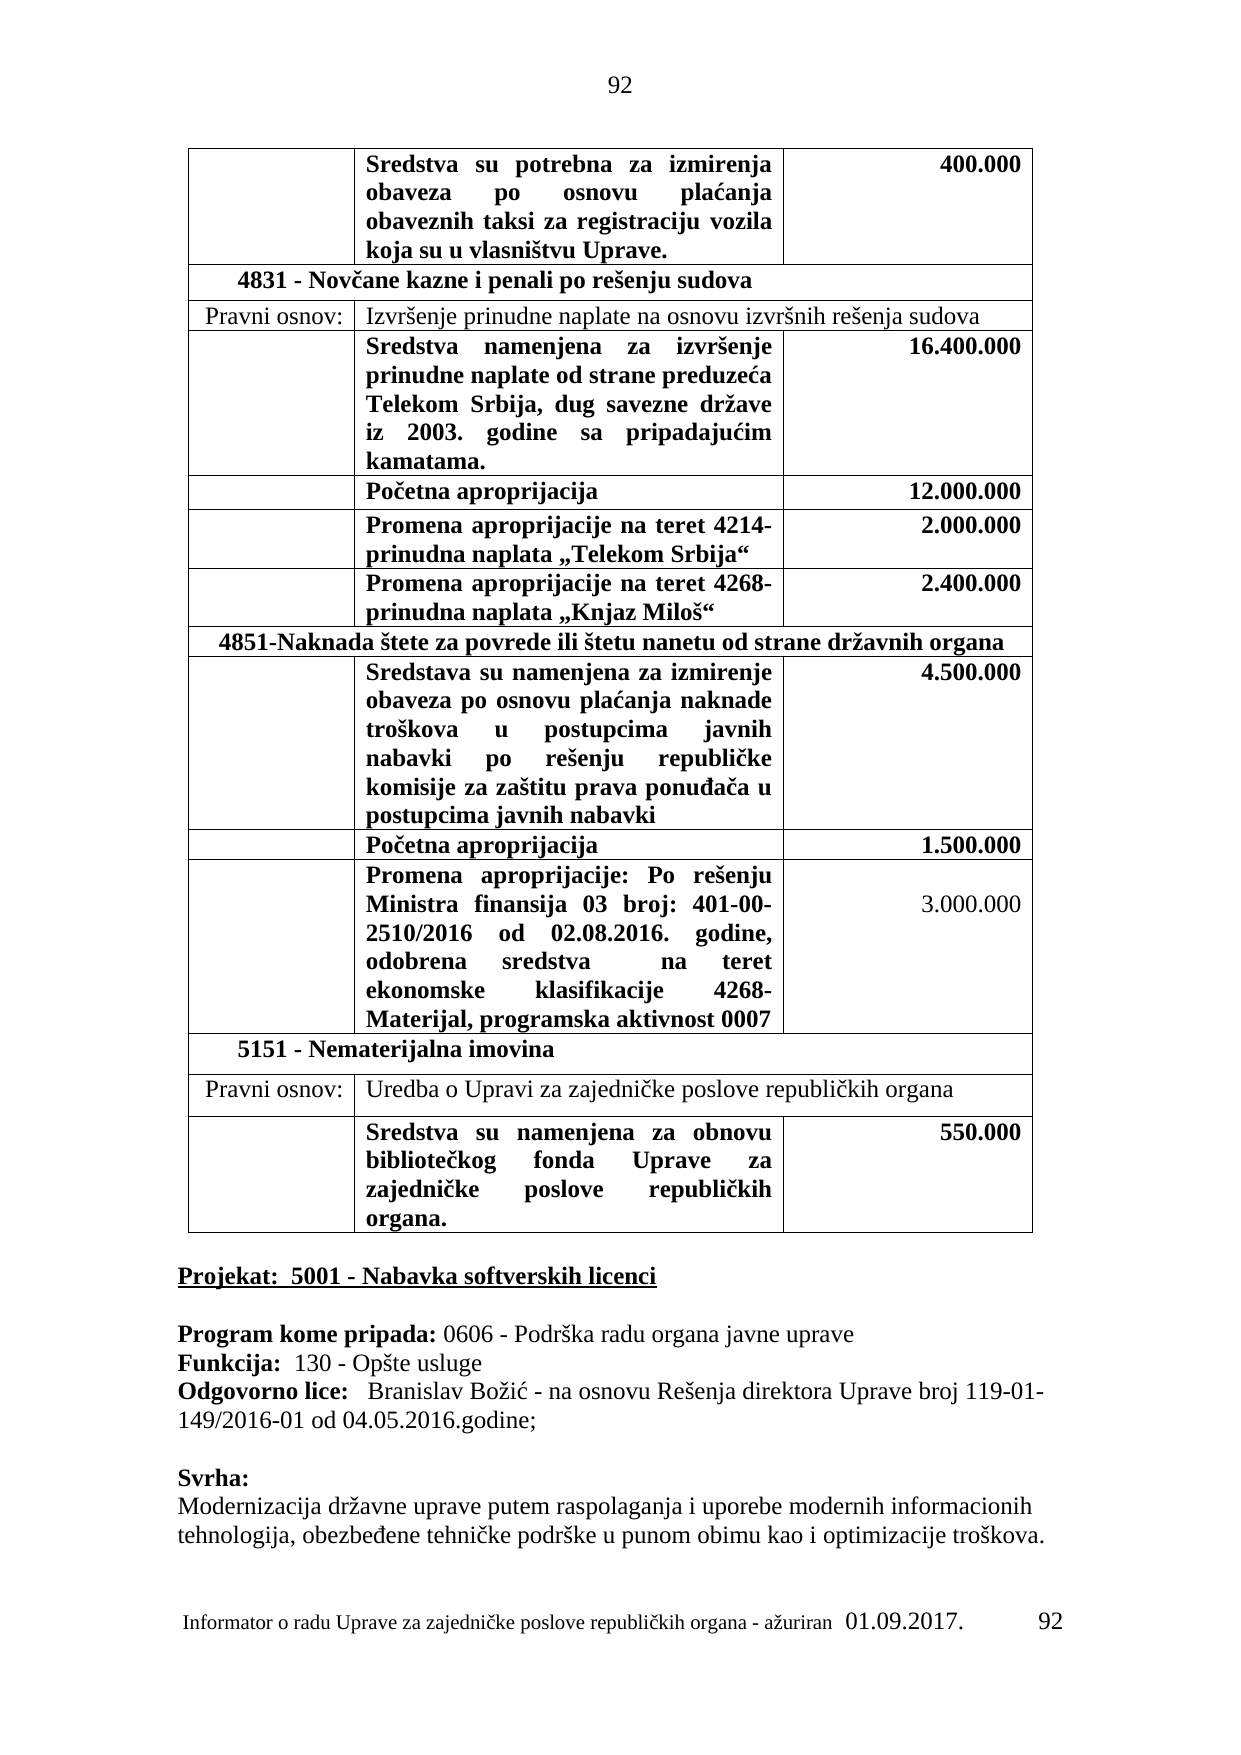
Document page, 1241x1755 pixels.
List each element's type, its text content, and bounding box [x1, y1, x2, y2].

table_cell 16.400.000 [784, 331, 1032, 475]
table_cell [1033, 509, 1074, 567]
table_cell [1033, 656, 1074, 829]
table_cell 3.000.000 [784, 860, 1032, 1033]
table_cell [1033, 300, 1074, 330]
text Svrha: Modernizacija državne uprave putem raspolaganja i uporebe modernih informacionih tehnologija, obezbeđene tehničke podrške u punom obimu kao i optimizacije troškova. [177, 1434, 1063, 1549]
table_cell 4851-Naknada štete za povrede ili štetu nanetu od strane državnih organa [189, 627, 1032, 656]
table_cell [1033, 568, 1074, 626]
table_cell [1033, 859, 1074, 1033]
table_cell [1033, 148, 1074, 264]
table_cell [189, 510, 354, 567]
table_cell [189, 569, 354, 626]
table_cell 5151 - Nematerijalna imovina [189, 1034, 1032, 1073]
table_cell [189, 860, 354, 1033]
table_cell Pravni osnov: [189, 1075, 354, 1116]
table_cell 400.000 [784, 149, 1032, 264]
table_cell [1033, 1033, 1074, 1073]
table_cell Uredba o Upravi za zajedničke poslove republičkih organa [355, 1075, 1032, 1116]
table_cell [189, 830, 354, 859]
table_cell [1033, 1116, 1074, 1232]
table_cell [1033, 829, 1074, 859]
table_cell [1033, 330, 1074, 475]
table_cell Sredstva su potrebna za izmirenja obaveza po osnovu plaćanja obaveznih taksi za registraciju vozila koja su u vlasništvu Uprave. [355, 149, 783, 264]
table_cell Promena aproprijacije na teret 4214-prinudna naplata „Telekom Srbija“ [355, 510, 783, 567]
table_cell 1.500.000 [784, 830, 1032, 859]
table_cell [189, 149, 354, 264]
table_cell [1033, 475, 1074, 509]
table_cell [1033, 1074, 1074, 1116]
table_cell [189, 476, 354, 509]
table_cell [1033, 626, 1074, 656]
text Projekat: 5001 - Nabavka softverskih licenci [177, 1261, 1063, 1290]
table_cell Sredstva namenjena za izvršenje prinudne naplate od strane preduzeća Telekom Srbija, dug savezne države iz 2003. godine sa pripadajućim kamatama. [355, 331, 783, 475]
table_cell 2.000.000 [784, 510, 1032, 567]
table_cell [189, 331, 354, 475]
table_cell [189, 657, 354, 829]
table_cell Promena aproprijacije na teret 4268-prinudna naplata „Knjaz Miloš“ [355, 569, 783, 626]
table_cell 2.400.000 [784, 569, 1032, 626]
table_cell 12.000.000 [784, 476, 1032, 509]
table_cell [1033, 264, 1074, 300]
table_cell Sredstva su namenjena za obnovu bibliotečkog fonda Uprave za zajedničke poslove republičkih organa. [355, 1117, 783, 1232]
table_cell 550.000 [784, 1117, 1032, 1232]
table_cell Izvršenje prinudne naplate na osnovu izvršnih rešenja sudova [355, 301, 1032, 330]
text Program kome pripada: 0606 - Podrška radu organa javne uprave Funkcija: 130 - Opšte usluge Odgovorno lice: Branislav Božić - na osnovu Rešenja direktora Uprave broj 119-01-149/2016-01 od 04.05.2016.godine; [177, 1290, 1063, 1434]
table_cell 4.500.000 [784, 657, 1032, 829]
table_cell [189, 1117, 354, 1232]
table_cell 4831 - Novčane kazne i penali po rešenju sudova [189, 265, 1032, 300]
table_cell Sredstava su namenjena za izmirenje obaveza po osnovu plaćanja naknade troškova u postupcima javnih nabavki po rešenju republičke komisije za zaštitu prava ponuđača u postupcima javnih nabavki [355, 657, 783, 829]
table_cell Promena aproprijacije: Po rešenju Ministra finansija 03 broj: 401-00-2510/2016 od 02.08.2016. godine, odobrena sredstva na teret ekonomske klasifikacije 4268-Materijal, programska aktivnost 0007 [355, 860, 783, 1033]
table_cell Početna aproprijacija [355, 830, 783, 859]
table_cell Pravni osnov: [189, 301, 354, 330]
table_cell Početna aproprijacija [355, 476, 783, 509]
